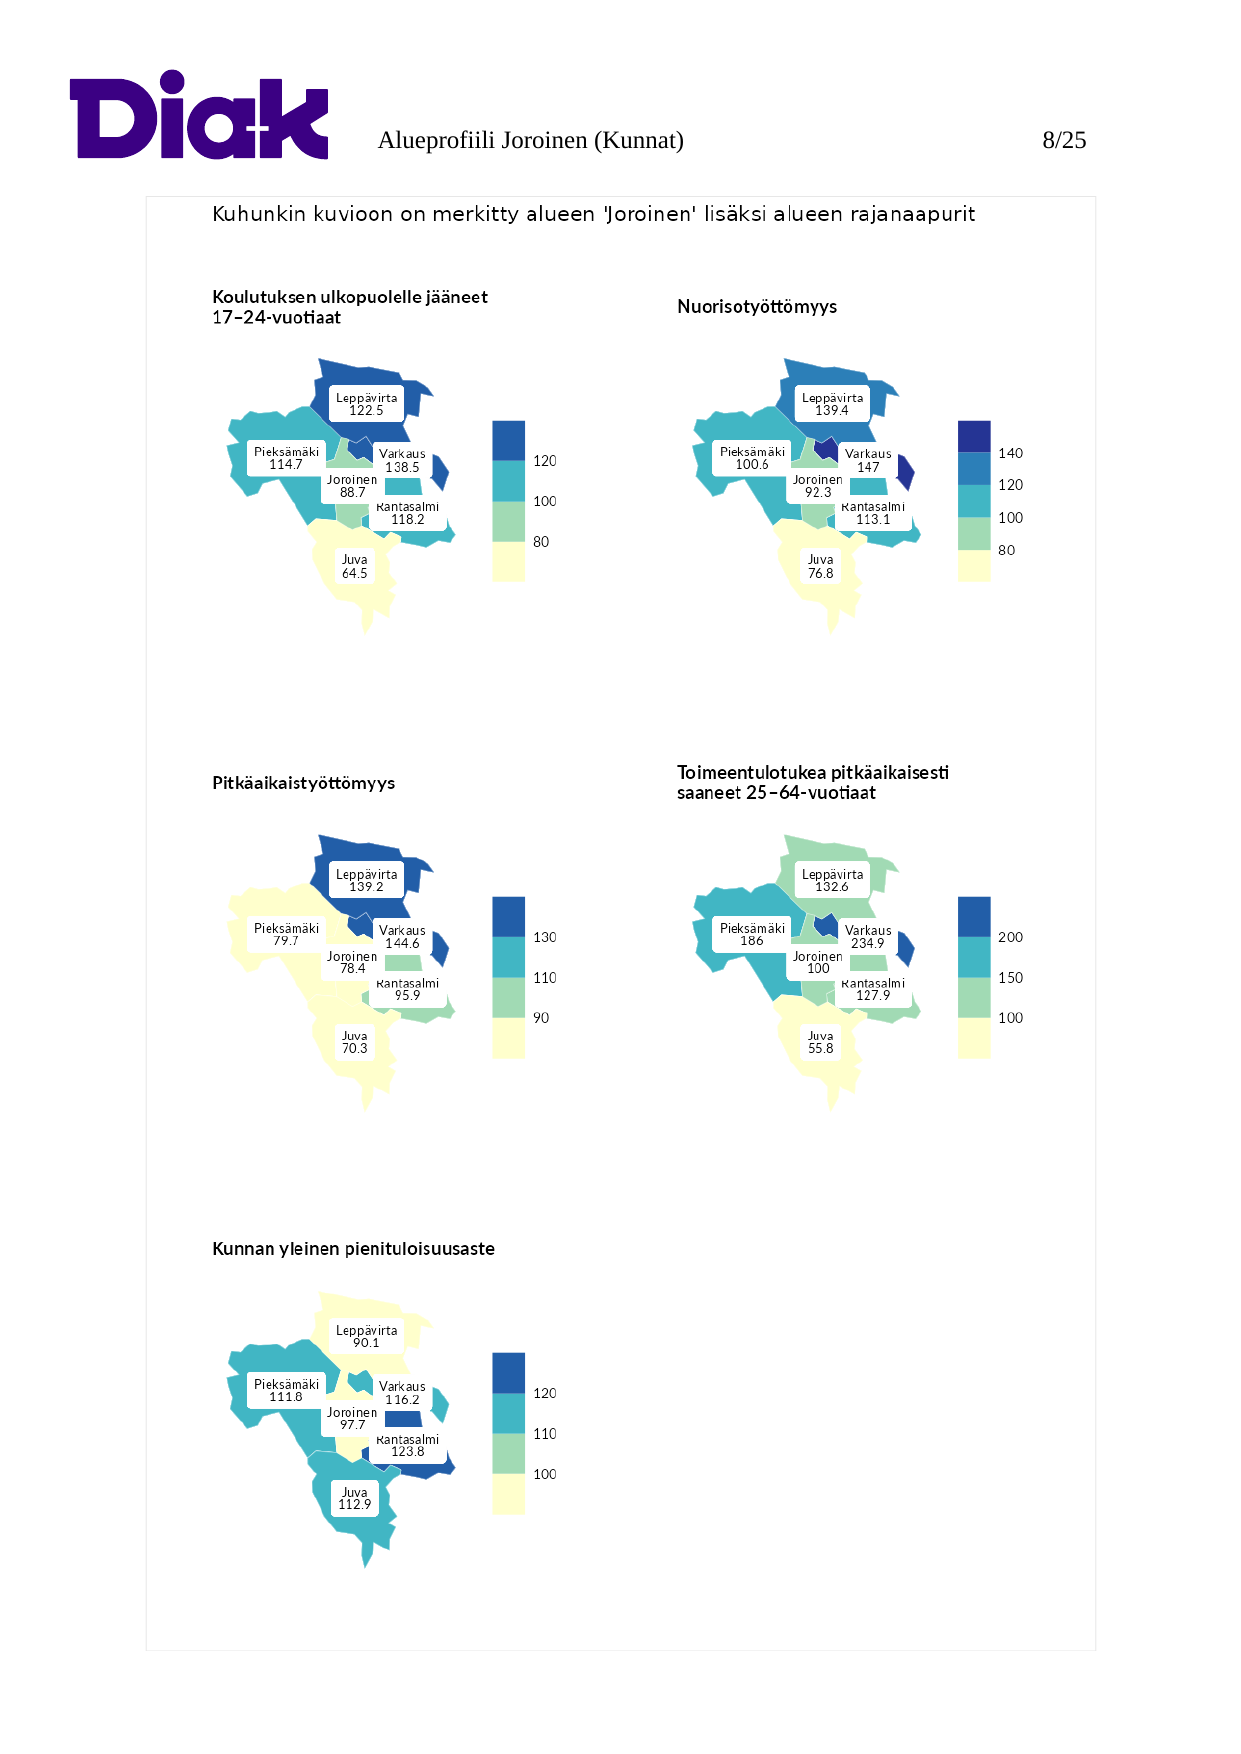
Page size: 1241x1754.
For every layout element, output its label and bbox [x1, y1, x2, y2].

picture [61, 196, 1179, 1651]
